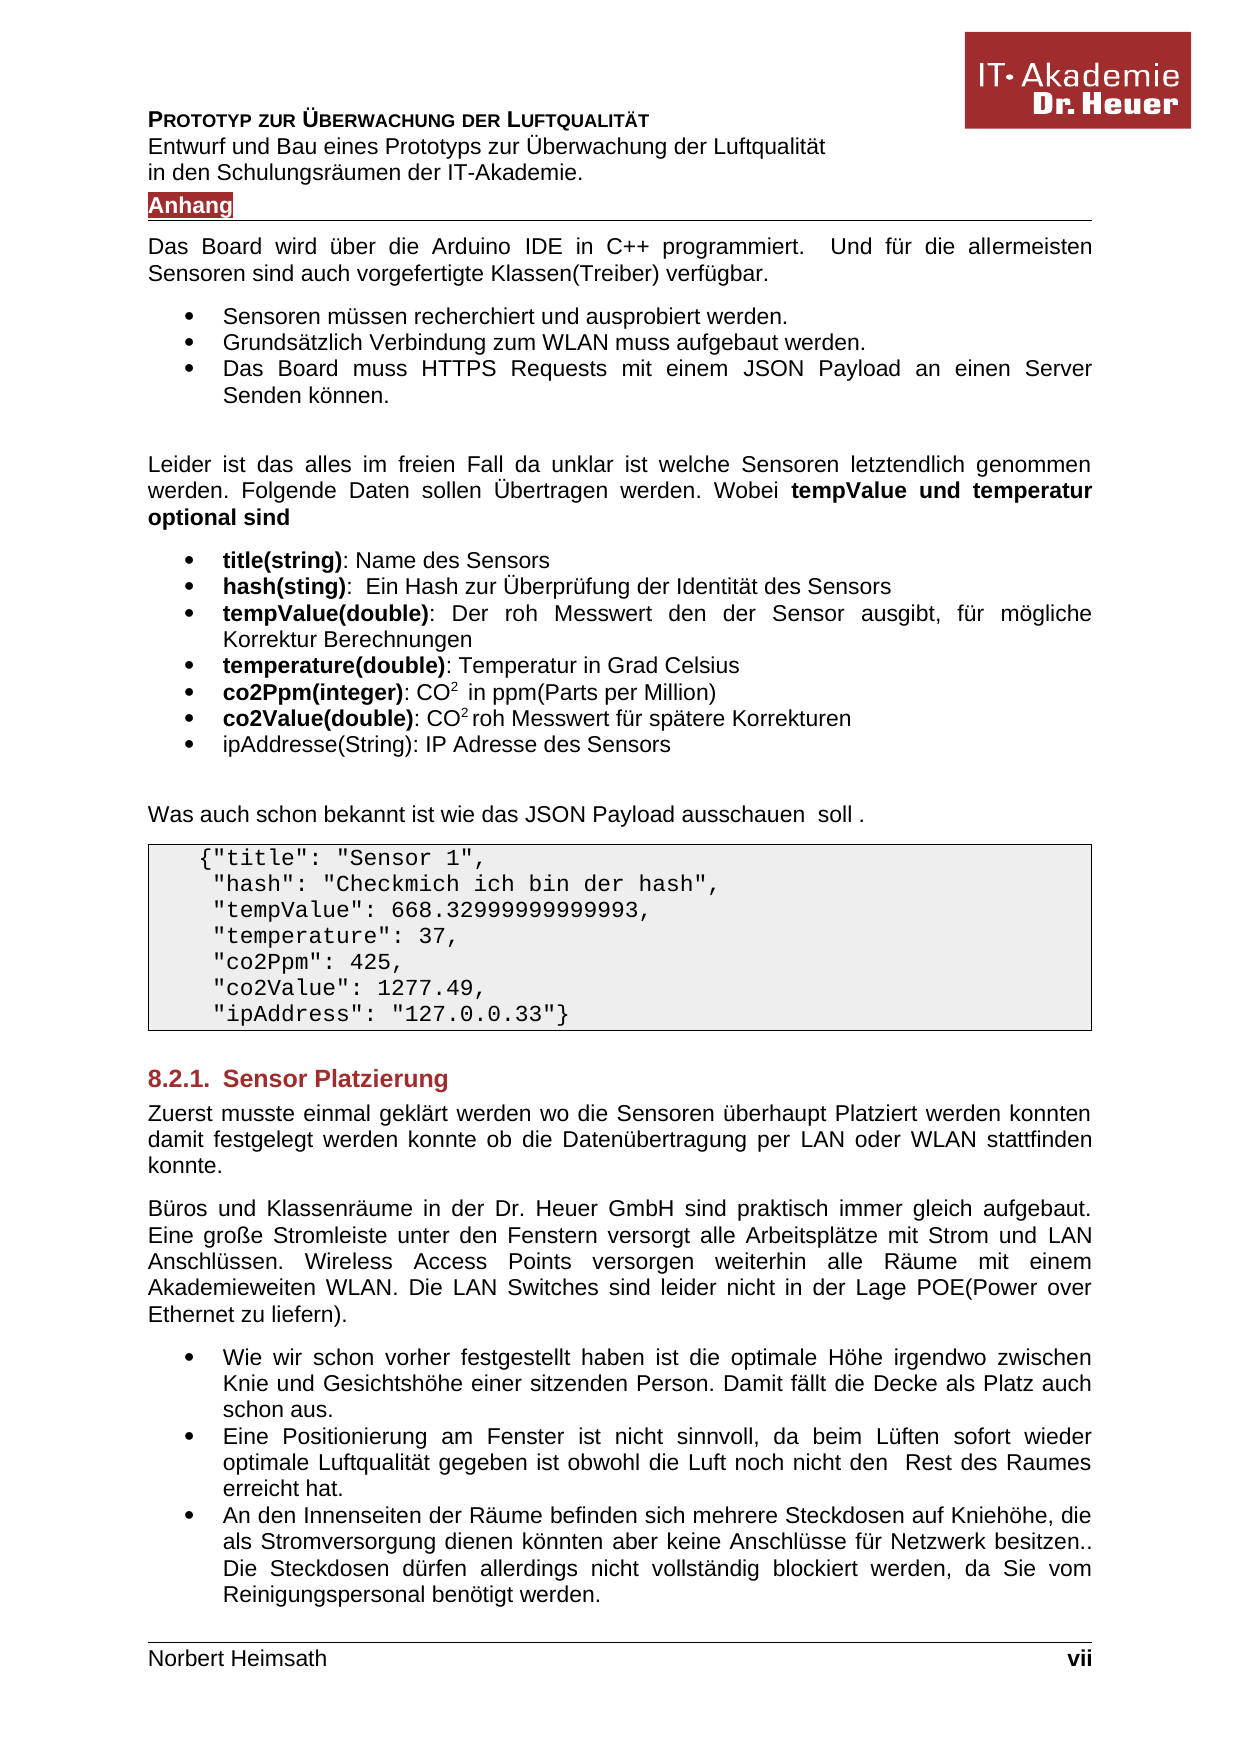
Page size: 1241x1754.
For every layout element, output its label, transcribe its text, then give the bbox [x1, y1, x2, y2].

text Was auch schon bekannt ist wie das JSON Payload ausschauen soll . [148, 801, 1092, 827]
list tempValue(double): Der roh Messwert den der Sensor ausgibt, für mögliche Korrektur Berechnungen [185, 599, 1092, 652]
list co2Value(double): CO2 roh Messwert für spätere Korrekturen [185, 705, 1092, 731]
list "co2Value": 1277.49, [149, 973, 1091, 999]
list An den Innenseiten der Räume befinden sich mehrere Steckdosen auf Kniehöhe, die als Stromversorgung dienen könnten aber keine Anschlüsse für Netzwerk besitzen.. Die Steckdosen dürfen allerdings nicht vollständig blockiert werden, da Sie vom Reinigungspersonal benötigt werden. [185, 1502, 1092, 1607]
list Das Board muss HTTPS Requests mit einem JSON Payload an einen Server Senden können. [185, 355, 1092, 408]
list ipAddresse(String): IP Adresse des Sensors [185, 731, 1092, 758]
list "co2Ppm": 425, [149, 947, 1091, 973]
list Wie wir schon vorher festgestellt haben ist die optimale Höhe irgendwo zwischen Knie und Gesichtshöhe einer sitzenden Person. Damit fällt die Decke als Platz auch schon aus. [185, 1344, 1092, 1423]
list hash(sting): Ein Hash zur Überprüfung der Identität des Sensors [185, 573, 1092, 599]
text Das Board wird über die Arduino IDE in C++ programmiert. Und für die allermeisten Sensoren sind auch vorgefertigte Klassen(Treiber) verfügbar. [148, 233, 1092, 286]
list "tempValue": 668.32999999999993, [149, 896, 1091, 921]
list Grundsätzlich Verbindung zum WLAN muss aufgebaut werden. [185, 329, 1092, 355]
list "temperature": 37, [149, 921, 1091, 947]
list "ipAddress": "127.0.0.33"} [149, 999, 1091, 1030]
list {"title": "Sensor 1", [149, 845, 1091, 869]
list co2Ppm(integer): CO2 in ppm(Parts per Million) [185, 678, 1092, 705]
text Zuerst musste einmal geklärt werden wo die Sensoren überhaupt Platziert werden konnten damit festgelegt werden konnte ob die Datenübertragung per LAN oder WLAN stattfinden konnte. [148, 1099, 1092, 1178]
text Leider ist das alles im freien Fall da unklar ist welche Sensoren letztendlich genommen werden. Folgende Daten sollen Übertragen werden. Wobei tempValue und temperatur optional sind [148, 451, 1092, 530]
list title(string): Name des Sensors [185, 547, 1092, 573]
list Eine Positionierung am Fenster ist nicht sinnvoll, da beim Lüften sofort wieder optimale Luftqualität gegeben ist obwohl die Luft noch nicht den Rest des Raumes erreicht hat. [185, 1423, 1092, 1502]
list temperature(double): Temperatur in Grad Celsius [185, 652, 1092, 678]
subtitle Sensor Platzierung [148, 1064, 1092, 1093]
list "hash": "Checkmich ich bin der hash", [149, 869, 1091, 896]
list Sensoren müssen recherchiert und ausprobiert werden. [185, 303, 1092, 329]
text Büros und Klassenräume in der Dr. Heuer GmbH sind praktisch immer gleich aufgebaut. Eine große Stromleiste unter den Fenstern versorgt alle Arbeitsplätze mit Strom und LAN Anschlüssen. Wireless Access Points versorgen weiterhin alle Räume mit einem Akademieweiten WLAN. Die LAN Switches sind leider nicht in der Lage POE(Power over Ethernet zu liefern). [148, 1195, 1092, 1327]
